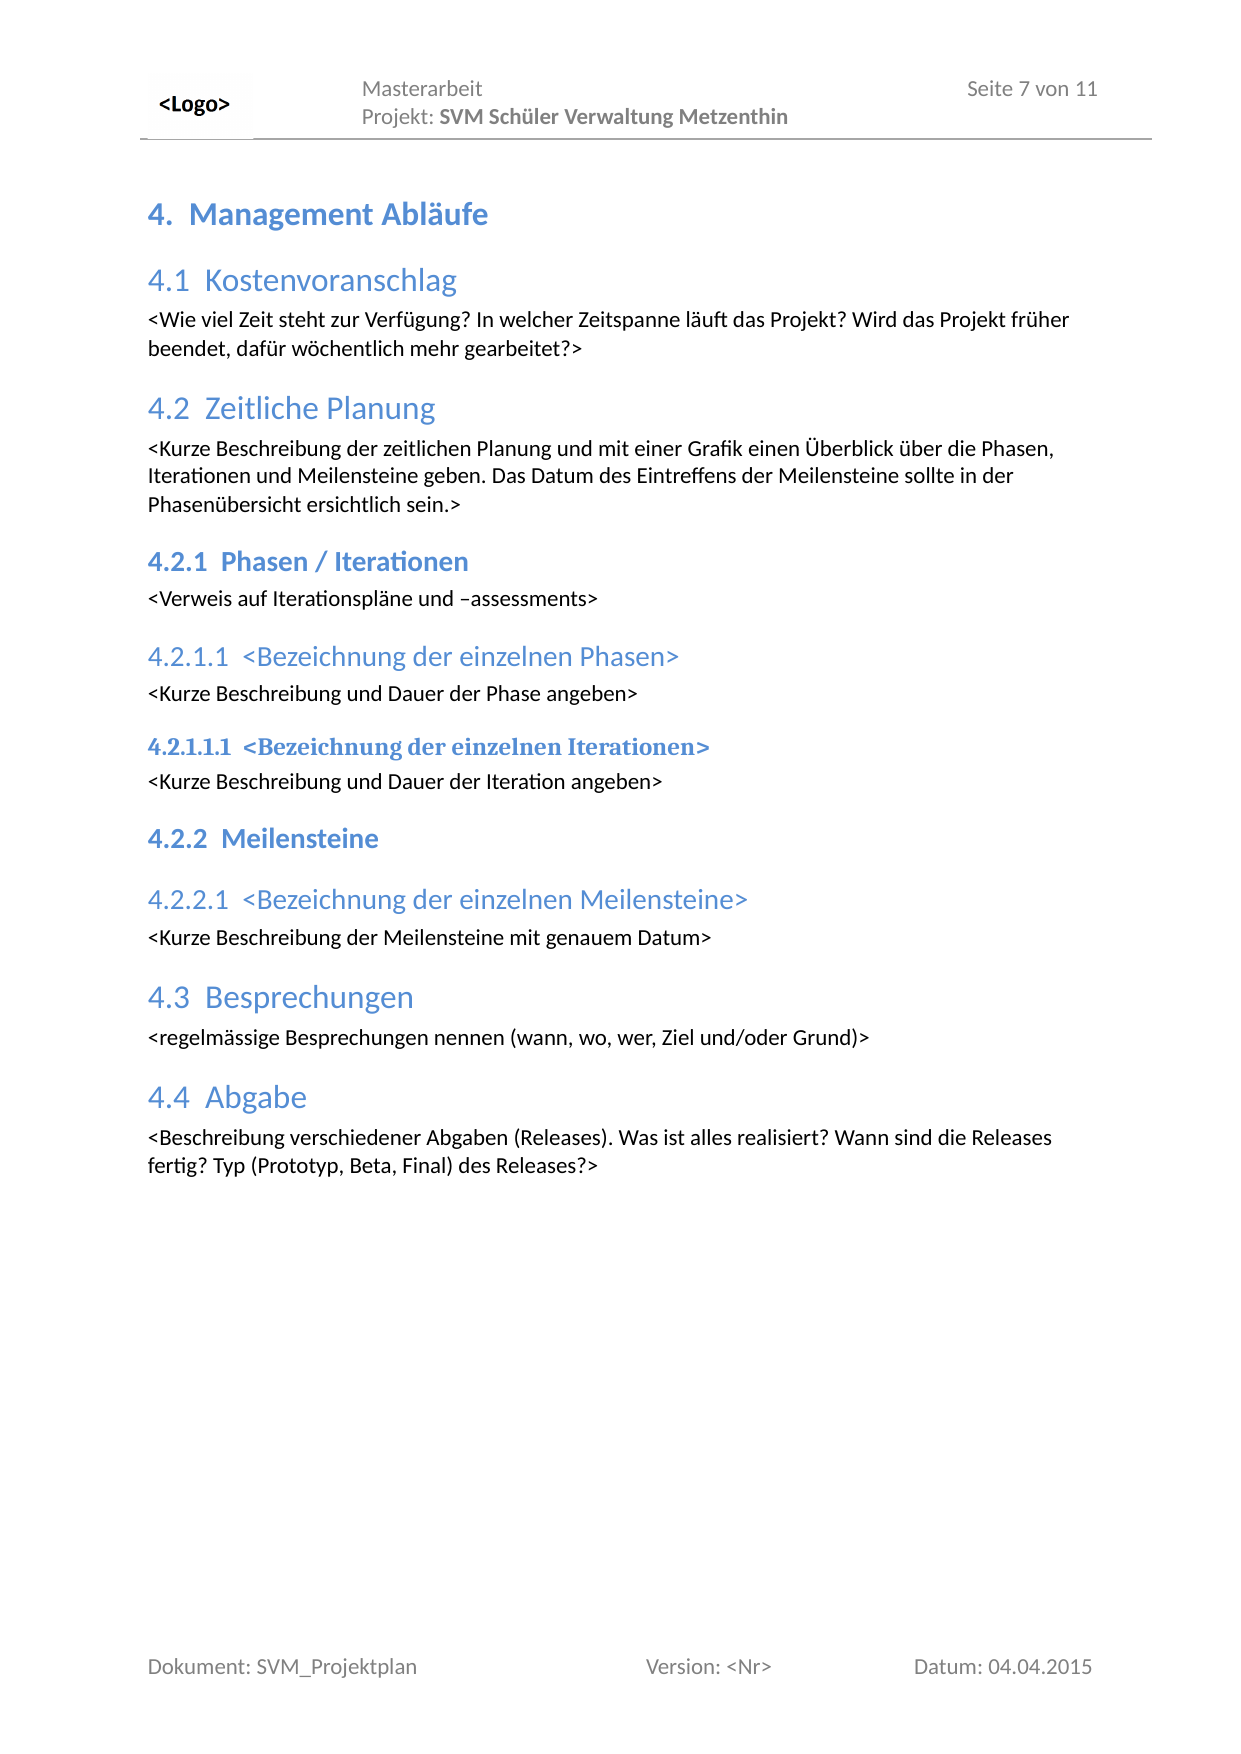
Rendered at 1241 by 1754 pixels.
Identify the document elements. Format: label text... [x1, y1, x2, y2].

text <Kurze Beschreibung der Meilensteine mit genauem Datum> [148, 923, 1093, 951]
subtitle Abgabe [148, 1076, 1093, 1117]
text <Beschreibung verschiedener Abgaben (Releases). Was ist alles realisiert? Wann sind die Releases fertig? Typ (Prototyp, Beta, Final) des Releases?> [148, 1123, 1093, 1179]
text <Kurze Beschreibung und Dauer der Phase angeben> [148, 679, 1093, 707]
text <regelmässige Besprechungen nennen (wann, wo, wer, Ziel und/oder Grund)> [148, 1023, 1093, 1051]
subtitle Besprechungen [148, 976, 1093, 1017]
text <Kurze Beschreibung und Dauer der Iteration angeben> [148, 767, 1093, 796]
subtitle <Bezeichnung der einzelnen Meilensteine> [148, 881, 1093, 917]
subtitle <Bezeichnung der einzelnen Phasen> [148, 638, 1093, 673]
text <Kurze Beschreibung der zeitlichen Planung und mit einer Grafik einen Überblick über die Phasen, Iterationen und Meilensteine geben. Das Datum des Eintreffens der Meilensteine sollte in der Phasenübersicht ersichtlich sein.> [148, 434, 1093, 518]
text <Verweis auf Iterationspläne und –assessments> [148, 584, 1093, 613]
subtitle Kostenvoranschlag [148, 259, 1093, 299]
subtitle <Bezeichnung der einzelnen Iterationen> [148, 732, 1093, 761]
subtitle Meilensteine [148, 821, 1093, 856]
picture [147, 73, 254, 139]
subtitle Management Abläufe [148, 193, 1093, 234]
text <Wie viel Zeit steht zur Verfügung? In welcher Zeitspanne läuft das Projekt? Wird das Projekt früher beendet, dafür wöchentlich mehr gearbeitet?> [148, 306, 1093, 362]
subtitle Phasen / Iterationen [148, 543, 1093, 578]
subtitle Zeitliche Planung [148, 387, 1093, 427]
